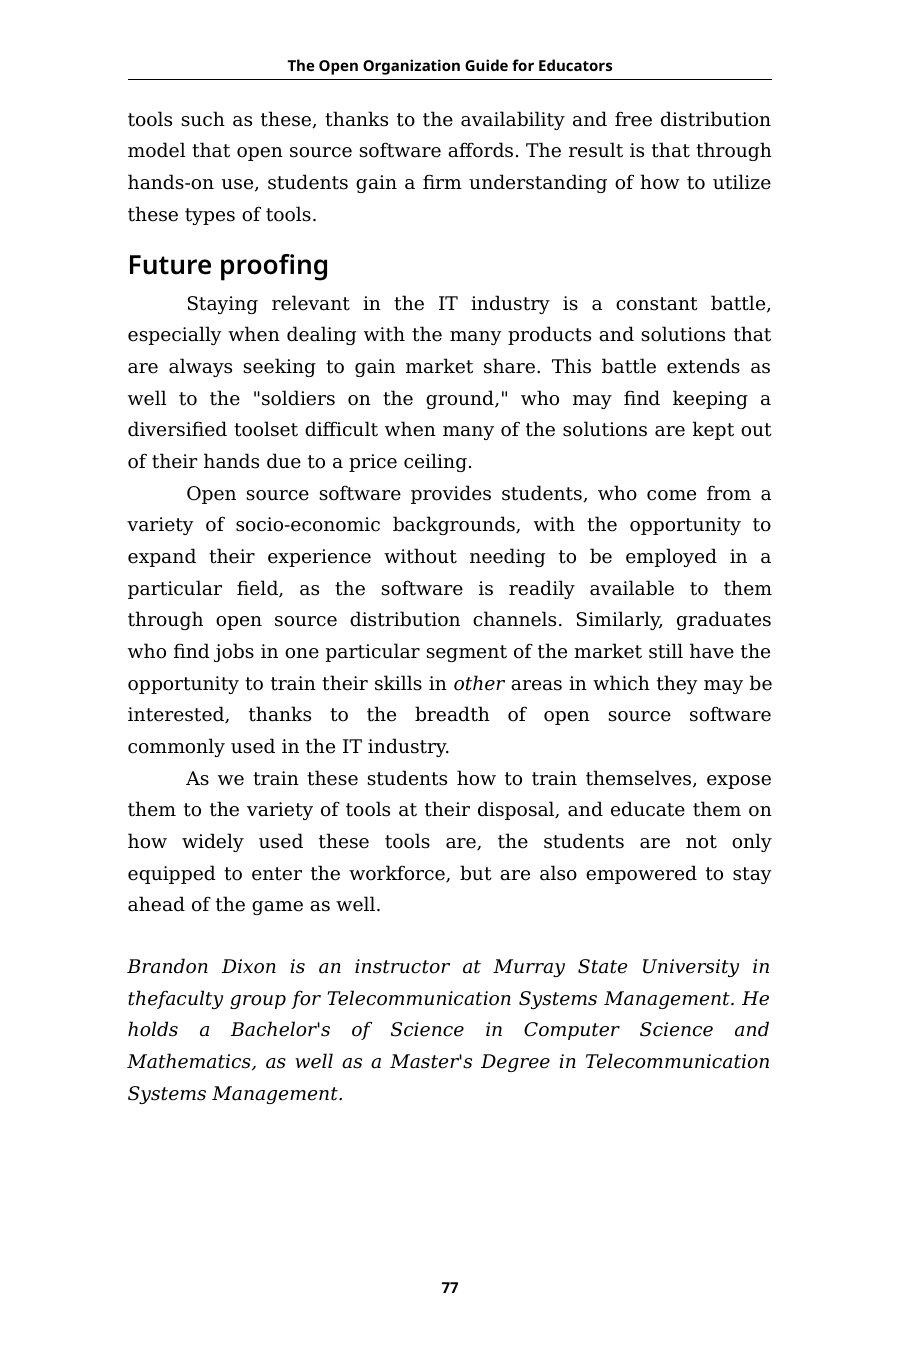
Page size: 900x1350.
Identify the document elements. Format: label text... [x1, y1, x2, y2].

text As we train these students how to train themselves, expose them to the variety of tools at their disposal, and educate them on how widely used these tools are, the students are not only equipped to enter the workforce, but are also empowered to stay ahead of the game as well. [127, 768, 772, 916]
text Brandon Dixon is an instructor at Murray State University in thefaculty group for Telecommunication Systems Management. He holds a Bachelor's of Science in Computer Science and Mathematics, as well as a Master's Degree in Telecommunication Systems Management. [127, 956, 772, 1105]
text Open source software provides students, who come from a variety of socio-economic backgrounds, with the opportunity to expand their experience without needing to be employed in a particular field, as the software is readily available to them through open source distribution channels. Similarly, graduates who find jobs in one particular segment of the market still have the opportunity to train their skills in other areas in which they may be interested, thanks to the breadth of open source software commonly used in the IT industry. [127, 483, 772, 758]
text Staying relevant in the IT industry is a constant battle, especially when dealing with the many products and solutions that are always seeking to gain market share. This battle extends as well to the "soldiers on the ground," who may find keeping a diversified toolset difficult when many of the solutions are kept out of their hands due to a price ceiling. [127, 293, 772, 473]
text tools such as these, thanks to the availability and free distribution model that open source software affords. The result is that through hands-on use, students gain a firm understanding of how to utilize these types of tools. [127, 109, 772, 226]
subtitle Future proofing [127, 250, 772, 280]
